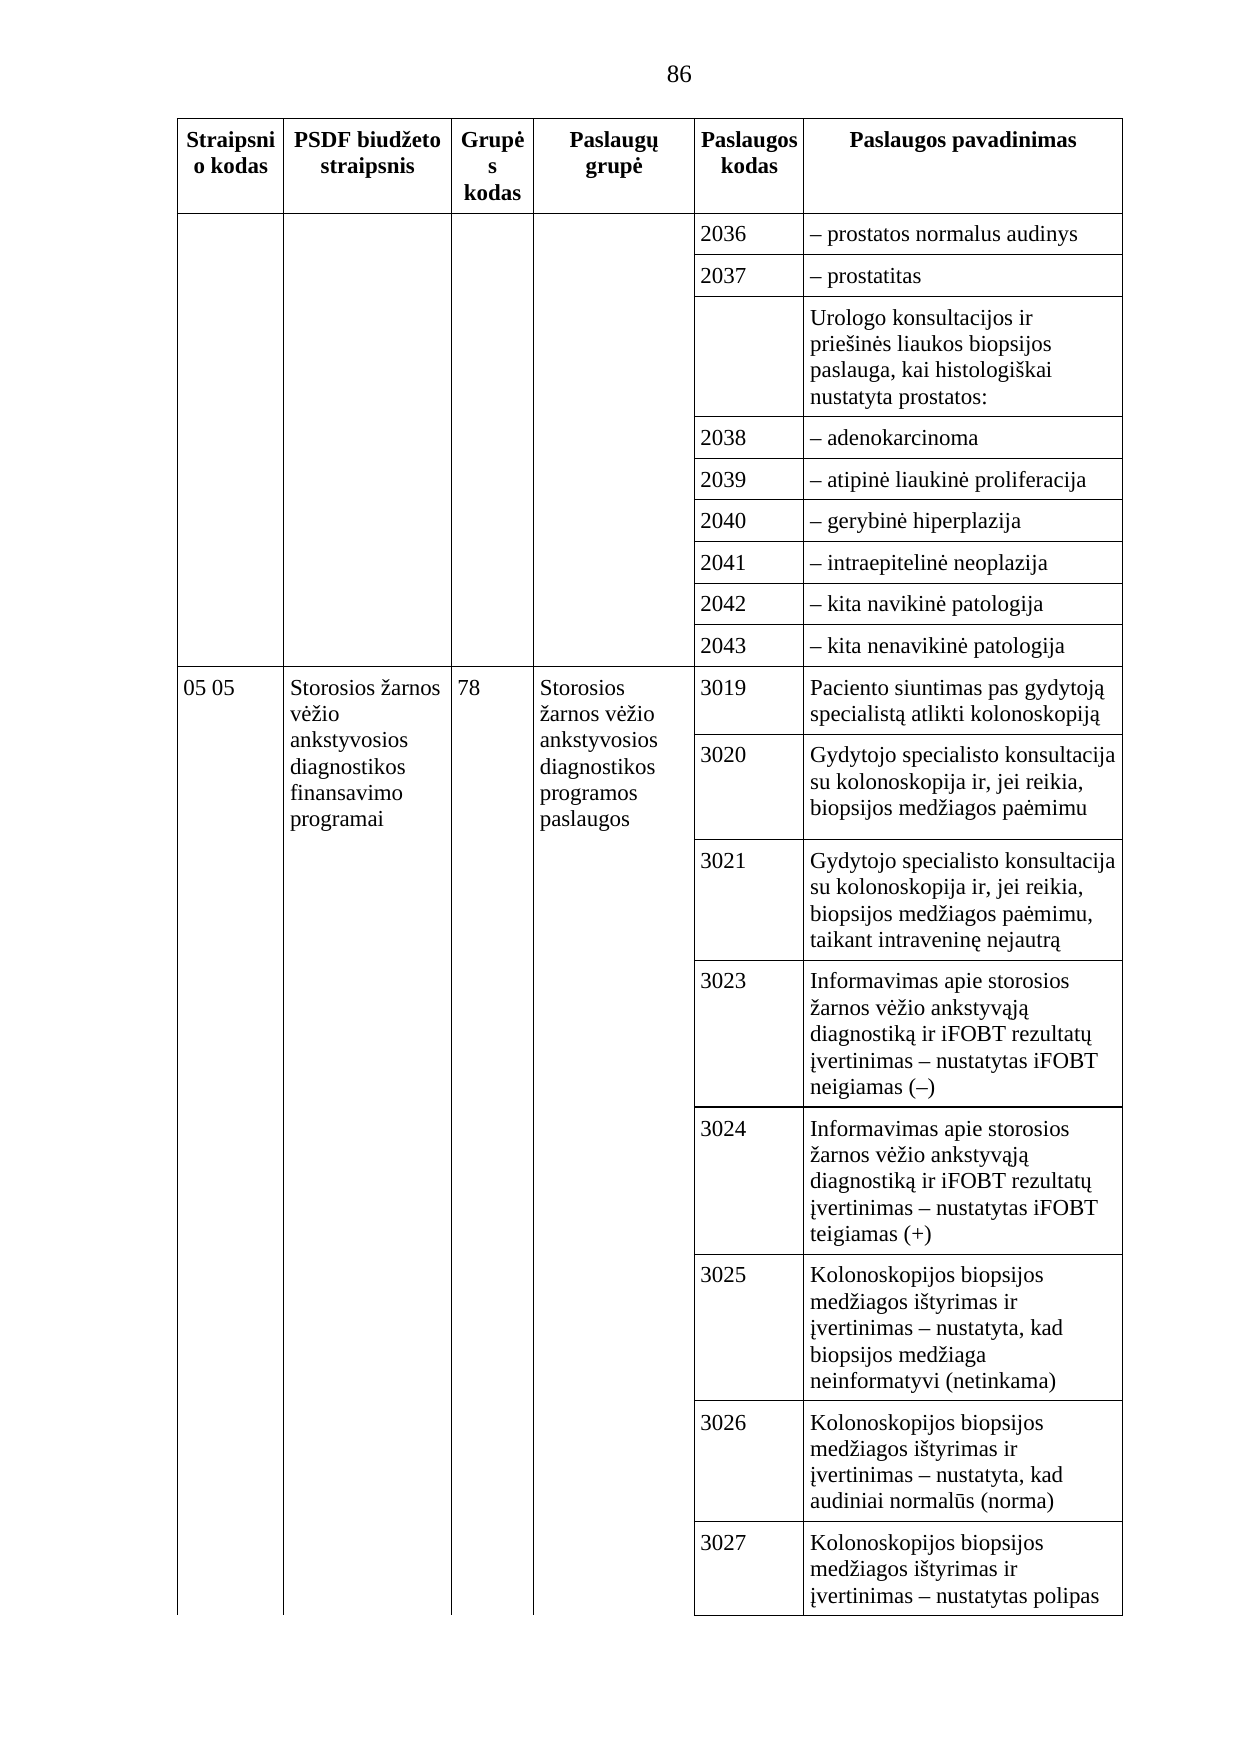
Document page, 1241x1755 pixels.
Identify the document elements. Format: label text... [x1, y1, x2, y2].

table_cell Gydytojo specialisto konsultacija su kolonoskopija ir, jei reikia, biopsijos medžiagos paėmimu, taikant intraveninę nejautrą [804, 840, 1122, 959]
table_cell [284, 583, 451, 624]
table_cell [534, 541, 694, 582]
table_cell [284, 416, 451, 458]
table_cell – intraepitelinė neoplazija [804, 542, 1122, 582]
table_cell [284, 1106, 451, 1253]
table_cell – adenokarcinoma [804, 417, 1122, 458]
table_cell 2039 [695, 459, 803, 499]
table_cell [534, 1521, 694, 1615]
table_cell Gydytojo specialisto konsultacija su kolonoskopija ir, jei reikia, biopsijos medžiagos paėmimu [804, 735, 1122, 839]
table_cell 2042 [695, 584, 803, 624]
table_cell Informavimas apie storosios žarnos vėžio ankstyvąją diagnostiką ir iFOBT rezultatų įvertinimas – nustatytas iFOBT neigiamas (–) [804, 961, 1122, 1106]
table_cell [534, 416, 694, 458]
table_header Paslaugos pavadinimas [804, 119, 1122, 212]
table_cell [534, 499, 694, 541]
table_cell [452, 624, 533, 666]
table_cell [534, 214, 694, 254]
table_cell 05 05 [178, 667, 283, 733]
table_cell [284, 960, 451, 1106]
table_cell 3019 [695, 667, 803, 733]
table_cell [178, 734, 283, 839]
table_cell [452, 541, 533, 582]
table_cell [452, 1106, 533, 1253]
table_cell 2040 [695, 500, 803, 541]
table_cell [284, 624, 451, 666]
table_cell [178, 541, 283, 582]
table_cell [452, 296, 533, 416]
table_cell – kita navikinė patologija [804, 584, 1122, 624]
table_cell [452, 458, 533, 499]
table_cell [534, 1400, 694, 1521]
table_cell [534, 839, 694, 959]
table_cell Kolonoskopijos biopsijos medžiagos ištyrimas ir įvertinimas – nustatytas polipas [804, 1522, 1122, 1615]
table_header PSDF biudžeto straipsnis [284, 119, 451, 212]
table_cell [284, 541, 451, 582]
table_cell [534, 1254, 694, 1400]
table_cell [178, 1521, 283, 1615]
table_cell [284, 1400, 451, 1521]
table_cell 3026 [695, 1401, 803, 1521]
table_cell [534, 624, 694, 666]
table_cell [534, 960, 694, 1106]
table_cell – gerybinė hiperplazija [804, 500, 1122, 541]
table_cell [284, 1521, 451, 1615]
table_cell [178, 416, 283, 458]
table_cell 3027 [695, 1522, 803, 1615]
table_cell Kolonoskopijos biopsijos medžiagos ištyrimas ir įvertinimas – nustatyta, kad biopsijos medžiaga neinformatyvi (netinkama) [804, 1255, 1122, 1400]
table_cell Kolonoskopijos biopsijos medžiagos ištyrimas ir įvertinimas – nustatyta, kad audiniai normalūs (norma) [804, 1401, 1122, 1521]
table_cell [534, 1106, 694, 1253]
table_cell [695, 297, 803, 416]
table_cell [284, 839, 451, 959]
table_cell [284, 1254, 451, 1400]
table_cell 2038 [695, 417, 803, 458]
table_header Straipsnio kodas [178, 119, 283, 212]
table_cell [178, 254, 283, 296]
table_cell 2041 [695, 542, 803, 582]
table_cell Informavimas apie storosios žarnos vėžio ankstyvąją diagnostiką ir iFOBT rezultatų įvertinimas – nustatytas iFOBT teigiamas (+) [804, 1108, 1122, 1253]
table_cell [178, 296, 283, 416]
table_cell Storosios žarnos vėžio ankstyvosios diagnostikos finansavimo programai [284, 667, 451, 839]
table_cell [284, 458, 451, 499]
table_cell [284, 499, 451, 541]
table_cell [452, 583, 533, 624]
table_cell 2043 [695, 625, 803, 666]
table_cell [452, 214, 533, 254]
table_cell [452, 1521, 533, 1615]
table_cell [534, 583, 694, 624]
table_cell [284, 254, 451, 296]
table_cell 2037 [695, 255, 803, 296]
table_cell 78 [452, 667, 533, 733]
table_header Grupės kodas [452, 119, 533, 212]
table_header Paslaugos kodas [695, 119, 803, 212]
table_cell [452, 254, 533, 296]
table_cell [178, 214, 283, 254]
table_cell Paciento siuntimas pas gydytoją specialistą atlikti kolonoskopiją [804, 667, 1122, 733]
table_cell [178, 499, 283, 541]
table_cell – prostatitas [804, 255, 1122, 296]
table_cell [178, 960, 283, 1106]
table_cell 3021 [695, 840, 803, 959]
table_cell 2036 [695, 214, 803, 254]
table_cell [284, 296, 451, 416]
table_cell [178, 583, 283, 624]
table_cell [178, 1106, 283, 1253]
table_cell [534, 254, 694, 296]
table_cell [178, 1254, 283, 1400]
table_cell [284, 214, 451, 254]
table_cell 3020 [695, 735, 803, 839]
table_cell 3024 [695, 1108, 803, 1253]
table_cell [452, 1400, 533, 1521]
table_cell [452, 416, 533, 458]
table_cell [178, 1400, 283, 1521]
table_cell 3025 [695, 1255, 803, 1400]
table_cell [452, 499, 533, 541]
table_cell [534, 296, 694, 416]
table_cell [452, 1254, 533, 1400]
table_cell [452, 839, 533, 959]
table_header Paslaugų grupė [534, 119, 694, 212]
table_cell [452, 734, 533, 839]
table_cell – prostatos normalus audinys [804, 214, 1122, 254]
table_cell – atipinė liaukinė proliferacija [804, 459, 1122, 499]
table_cell [178, 839, 283, 959]
table_cell [178, 624, 283, 666]
table_cell [534, 458, 694, 499]
table_cell – kita nenavikinė patologija [804, 625, 1122, 666]
table_cell [178, 458, 283, 499]
table_cell Storosios žarnos vėžio ankstyvosios diagnostikos programos paslaugos [534, 667, 694, 839]
table_cell Urologo konsultacijos ir priešinės liaukos biopsijos paslauga, kai histologiškai nustatyta prostatos: [804, 297, 1122, 416]
table_cell 3023 [695, 961, 803, 1106]
table_cell [452, 960, 533, 1106]
